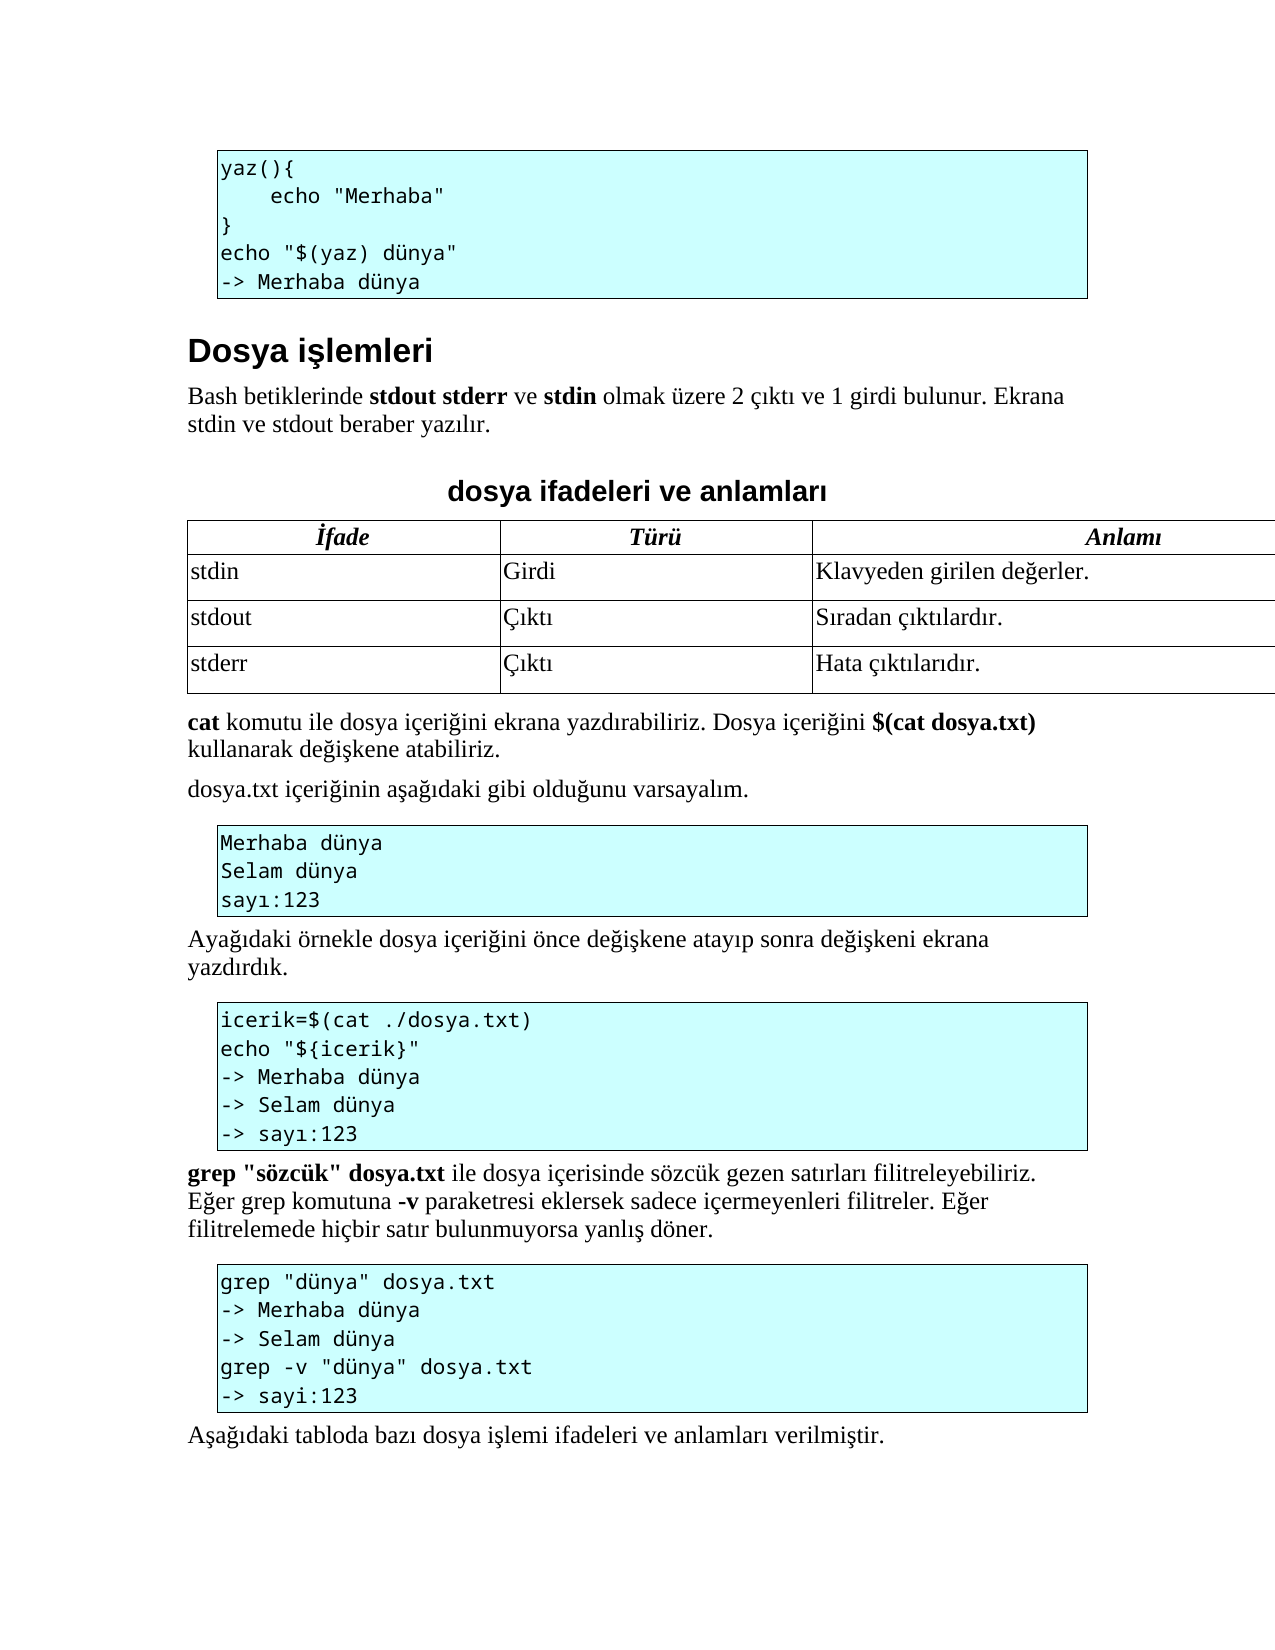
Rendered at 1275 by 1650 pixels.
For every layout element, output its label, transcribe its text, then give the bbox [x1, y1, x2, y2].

table_cell Sıradan çıktılardır. [813, 601, 1275, 646]
text grep "sözcük" dosya.txt ile dosya içerisinde sözcük gezen satırları filitreleyebiliriz. Eğer grep komutuna -v paraketresi eklersek sadece içermeyenleri filitreler. Eğer filitrelemede hiçbir satır bulunmuyorsa yanlış döner. [187, 1159, 1087, 1243]
text yaz(){ echo "Merhaba" } echo "$(yaz) dünya" -> Merhaba dünya [218, 151, 1087, 298]
table_cell stdin [188, 555, 500, 600]
table_cell Girdi [501, 555, 812, 600]
text Ayağıdaki örnekle dosya içeriğini önce değişkene atayıp sonra değişkeni ekrana yazdırdık. [187, 925, 1087, 981]
text Aşağıdaki tabloda bazı dosya işlemi ifadeleri ve anlamları verilmiştir. [187, 1421, 1087, 1449]
table_cell Çıktı [501, 601, 812, 646]
table_header İfade [188, 521, 500, 554]
table_header Türü [501, 521, 812, 554]
title dosya ifadeleri ve anlamları [187, 475, 1087, 508]
text cat komutu ile dosya içeriğini ekrana yazdırabiliriz. Dosya içeriğini $(cat dosya.txt) kullanarak değişkene atabiliriz. [187, 708, 1087, 763]
text Bash betiklerinde stdout stderr ve stdin olmak üzere 2 çıktı ve 1 girdi bulunur. Ekrana stdin ve stdout beraber yazılır. [187, 382, 1087, 438]
table_header Anlamı [813, 521, 1275, 554]
text icerik=$(cat ./dosya.txt) echo "${icerik}" -> Merhaba dünya -> Selam dünya -> sayı:123 [218, 1003, 1087, 1150]
table_cell Çıktı [501, 647, 812, 692]
subtitle Dosya işlemleri [187, 332, 1087, 370]
table_cell Hata çıktılarıdır. [813, 647, 1275, 692]
text grep "dünya" dosya.txt -> Merhaba dünya -> Selam dünya grep -v "dünya" dosya.txt -> sayi:123 [218, 1265, 1087, 1412]
table_cell stderr [188, 647, 500, 692]
table_cell Klavyeden girilen değerler. [813, 555, 1275, 600]
text Merhaba dünya Selam dünya sayı:123 [218, 826, 1087, 916]
text dosya.txt içeriğinin aşağıdaki gibi olduğunu varsayalım. [187, 776, 1087, 803]
table_cell stdout [188, 601, 500, 646]
